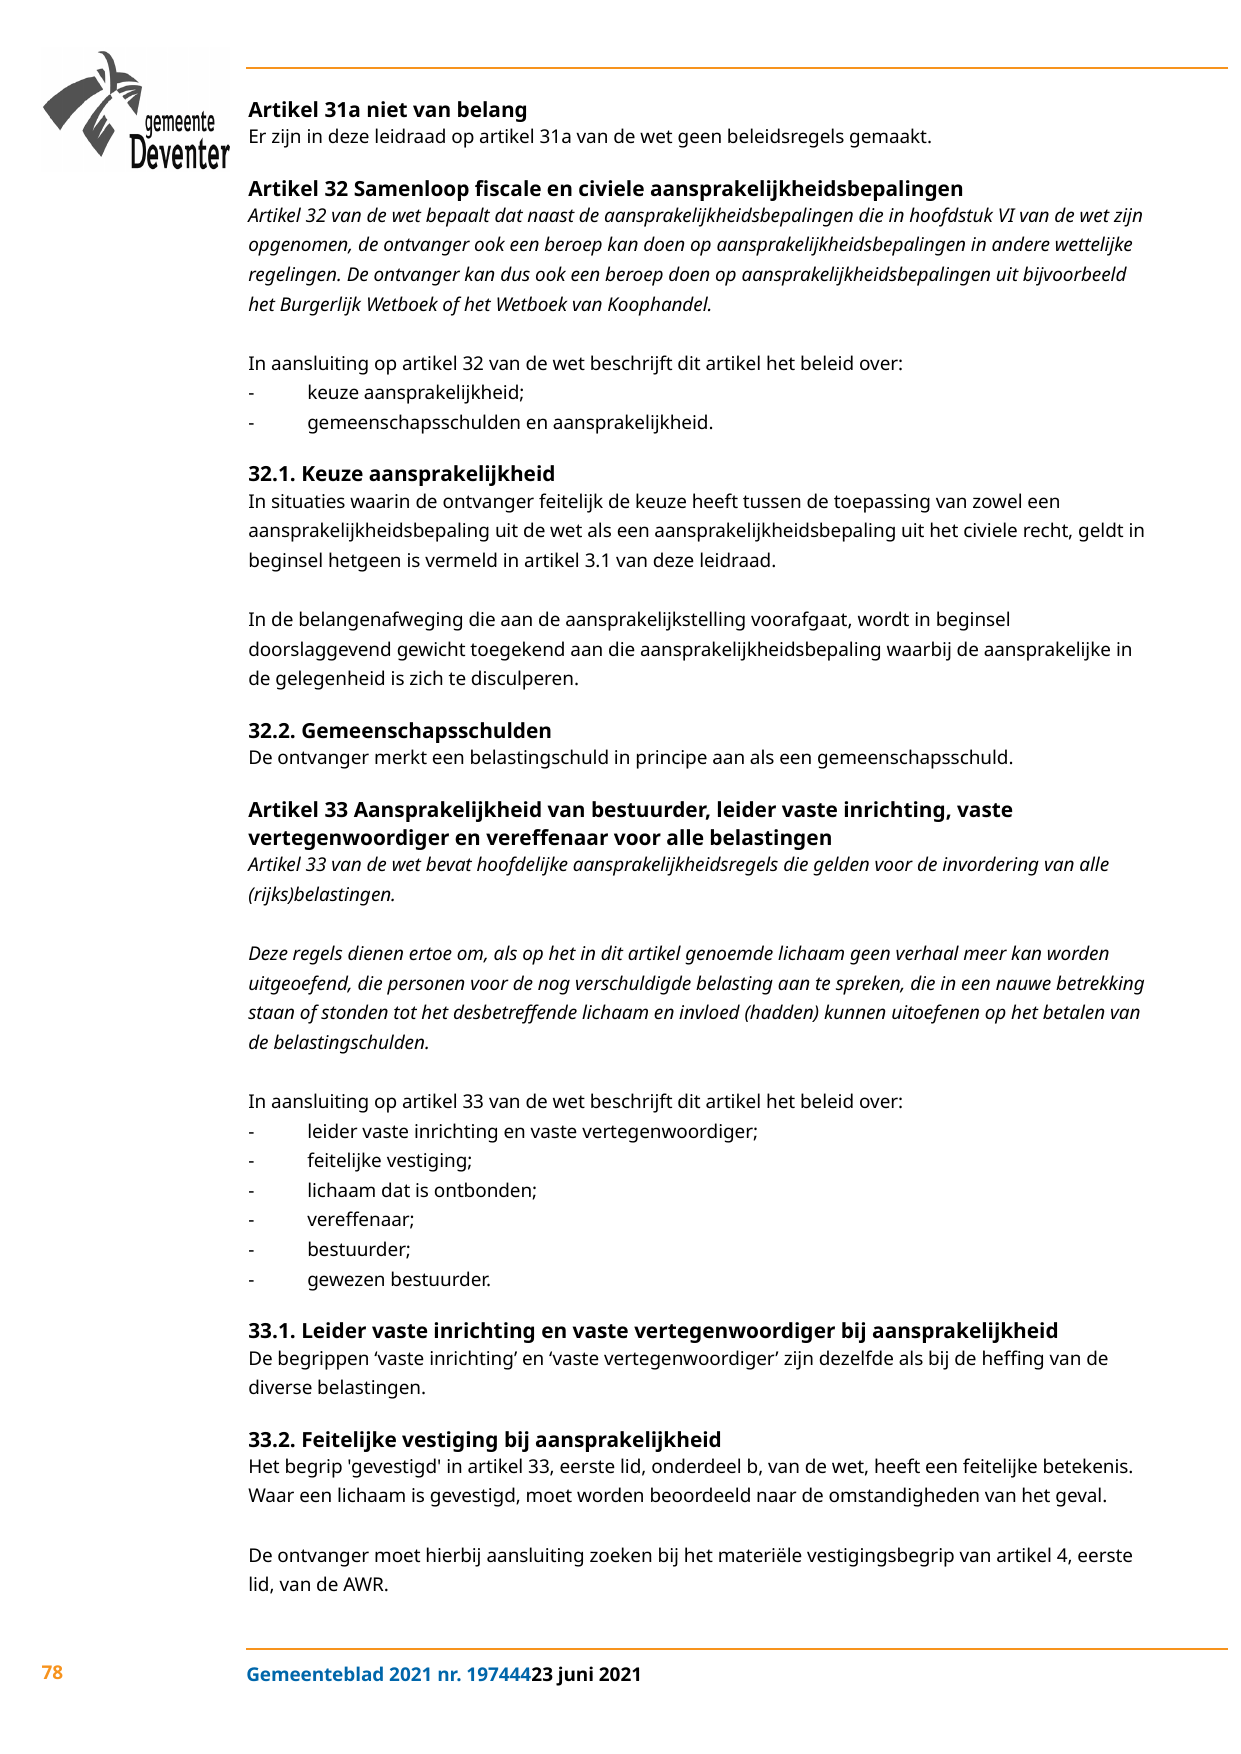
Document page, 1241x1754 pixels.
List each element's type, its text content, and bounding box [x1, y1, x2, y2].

text De ontvanger merkt een belastingschuld in principe aan als een gemeenschapsschuld. [248, 744, 1152, 770]
text In aansluiting op artikel 32 van de wet beschrijft dit artikel het beleid over: [248, 350, 1152, 376]
text In aansluiting op artikel 33 van de wet beschrijft dit artikel het beleid over: [248, 1088, 1152, 1114]
text 32.1. Keuze aansprakelijkheid [248, 459, 1152, 488]
list feitelijke vestiging; [248, 1147, 1152, 1173]
list gewezen bestuurder. [248, 1266, 1152, 1292]
text Artikel 33 Aansprakelijkheid van bestuurder, leider vaste inrichting, vaste vertegenwoordiger en vereffenaar voor alle belastingen [248, 795, 1152, 852]
list leider vaste inrichting en vaste vertegenwoordiger; [248, 1118, 1152, 1144]
text Het begrip 'gevestigd' in artikel 33, eerste lid, onderdeel b, van de wet, heeft een feitelijke betekenis. Waar een lichaam is gevestigd, moet worden beoordeeld naar de omstandigheden van het geval. [248, 1453, 1152, 1508]
list bestuurder; [248, 1236, 1152, 1262]
text Artikel 32 Samenloop fiscale en civiele aansprakelijkheidsbepalingen [248, 174, 1152, 202]
text Deze regels dienen ertoe om, als op het in dit artikel genoemde lichaam geen verhaal meer kan worden uitgeoefend, die personen voor de nog verschuldigde belasting aan te spreken, die in een nauwe betrekking staan of stonden tot het desbetreffende lichaam en invloed (hadden) kunnen uitoefenen op het betalen van de belastingschulden. [248, 940, 1152, 1055]
text In de belangenafweging die aan de aansprakelijkstelling voorafgaat, wordt in beginsel doorslaggevend gewicht toegekend aan die aansprakelijkheidsbepaling waarbij de aansprakelijke in de gelegenheid is zich te disculperen. [248, 606, 1152, 691]
list keuze aansprakelijkheid; [248, 379, 1152, 405]
text De ontvanger moet hierbij aansluiting zoeken bij het materiële vestigingsbegrip van artikel 4, eerste lid, van de AWR. [248, 1542, 1152, 1597]
text 33.2. Feitelijke vestiging bij aansprakelijkheid [248, 1425, 1152, 1453]
list gemeenschapsschulden en aansprakelijkheid. [248, 409, 1152, 435]
text In situaties waarin de ontvanger feitelijk de keuze heeft tussen de toepassing van zowel een aansprakelijkheidsbepaling uit de wet als een aansprakelijkheidsbepaling uit het civiele recht, geldt in beginsel hetgeen is vermeld in artikel 3.1 van deze leidraad. [248, 488, 1152, 573]
text Artikel 31a niet van belang [248, 95, 1152, 123]
text Artikel 33 van de wet bevat hoofdelijke aansprakelijkheidsregels die gelden voor de invordering van alle (rijks)belastingen. [248, 852, 1152, 907]
picture [41, 47, 231, 172]
list vereffenaar; [248, 1207, 1152, 1232]
text 32.2. Gemeenschapsschulden [248, 716, 1152, 744]
text De begrippen ‘vaste inrichting’ en ‘vaste vertegenwoordiger’ zijn dezelfde als bij de heffing van de diverse belastingen. [248, 1345, 1152, 1400]
list lichaam dat is ontbonden; [248, 1177, 1152, 1203]
text Er zijn in deze leidraad op artikel 31a van de wet geen beleidsregels gemaakt. [248, 123, 1152, 149]
text 33.1. Leider vaste inrichting en vaste vertegenwoordiger bij aansprakelijkheid [248, 1316, 1152, 1345]
text Artikel 32 van de wet bepaalt dat naast de aansprakelijkheidsbepalingen die in hoofdstuk VI van de wet zijn opgenomen, de ontvanger ook een beroep kan doen op aansprakelijkheidsbepalingen in andere wettelijke regelingen. De ontvanger kan dus ook een beroep doen op aansprakelijkheidsbepalingen uit bijvoorbeeld het Burgerlijk Wetboek of het Wetboek van Koophandel. [248, 202, 1152, 317]
